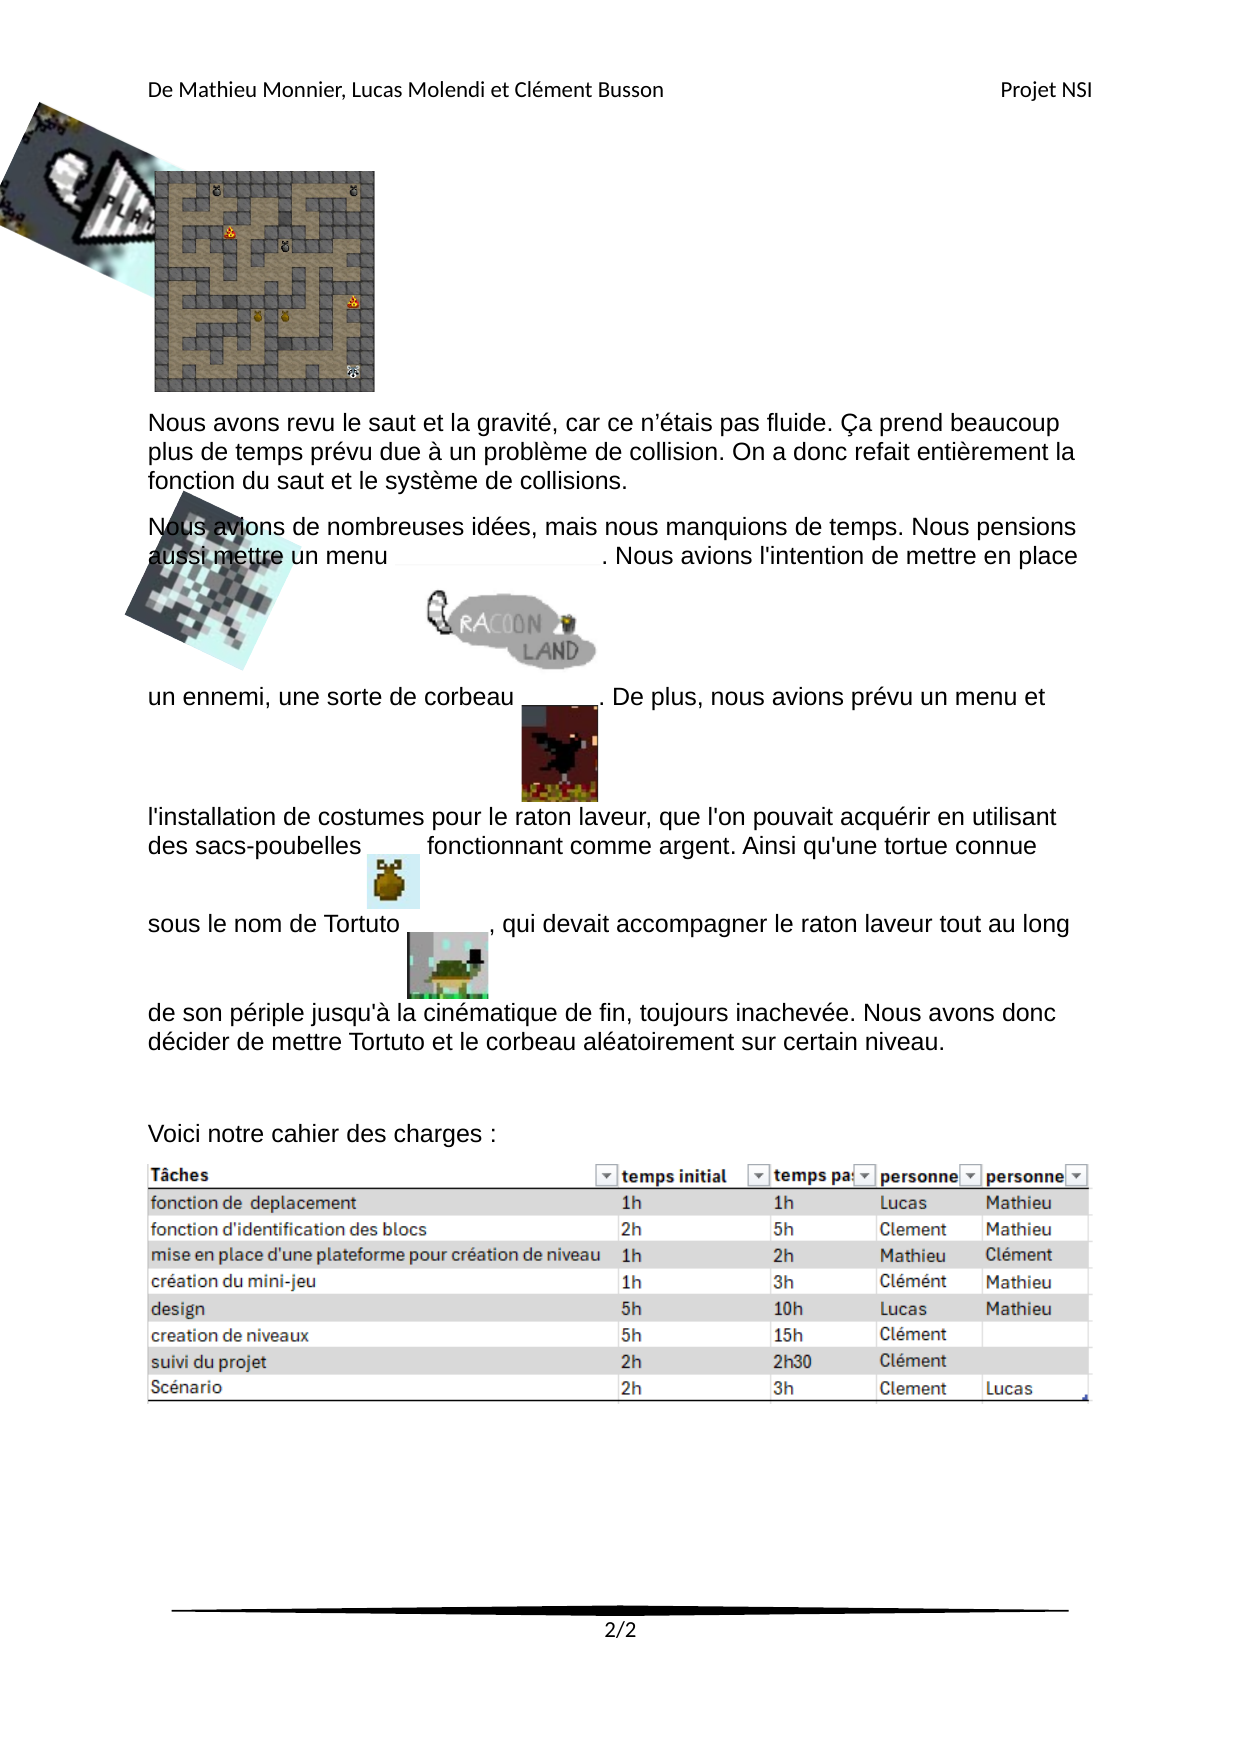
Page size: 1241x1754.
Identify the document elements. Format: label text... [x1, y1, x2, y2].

text Nous avions de nombreuses idées, mais nous manquions de temps. Nous pensions aussi mettre un menu . Nous avions l'intention de mettre en place un ennemi, une sorte de corbeau . De plus, nous avions prévu un menu et l'installation de costumes pour le raton laveur, que l'on pouvait acquérir en utilisant des sacs-poubelles fonctionnant comme argent. Ainsi qu'une tortue connue sous le nom de Tortuto , qui devait accompagner le raton laveur tout au long de son périple jusqu'à la cinématique de fin, toujours inachevée. Nous avons donc décider de mettre Tortuto et le corbeau aléatoirement sur certain niveau. [148, 512, 1093, 1056]
text Nous avons revu le saut et la gravité, car ce n’étais pas fluide. Ça prend beaucoup plus de temps prévu due à un problème de collision. On a donc refait entièrement la fonction du saut et le système de collisions. [148, 408, 1093, 495]
text Voici notre cahier des charges : [148, 1118, 1093, 1147]
